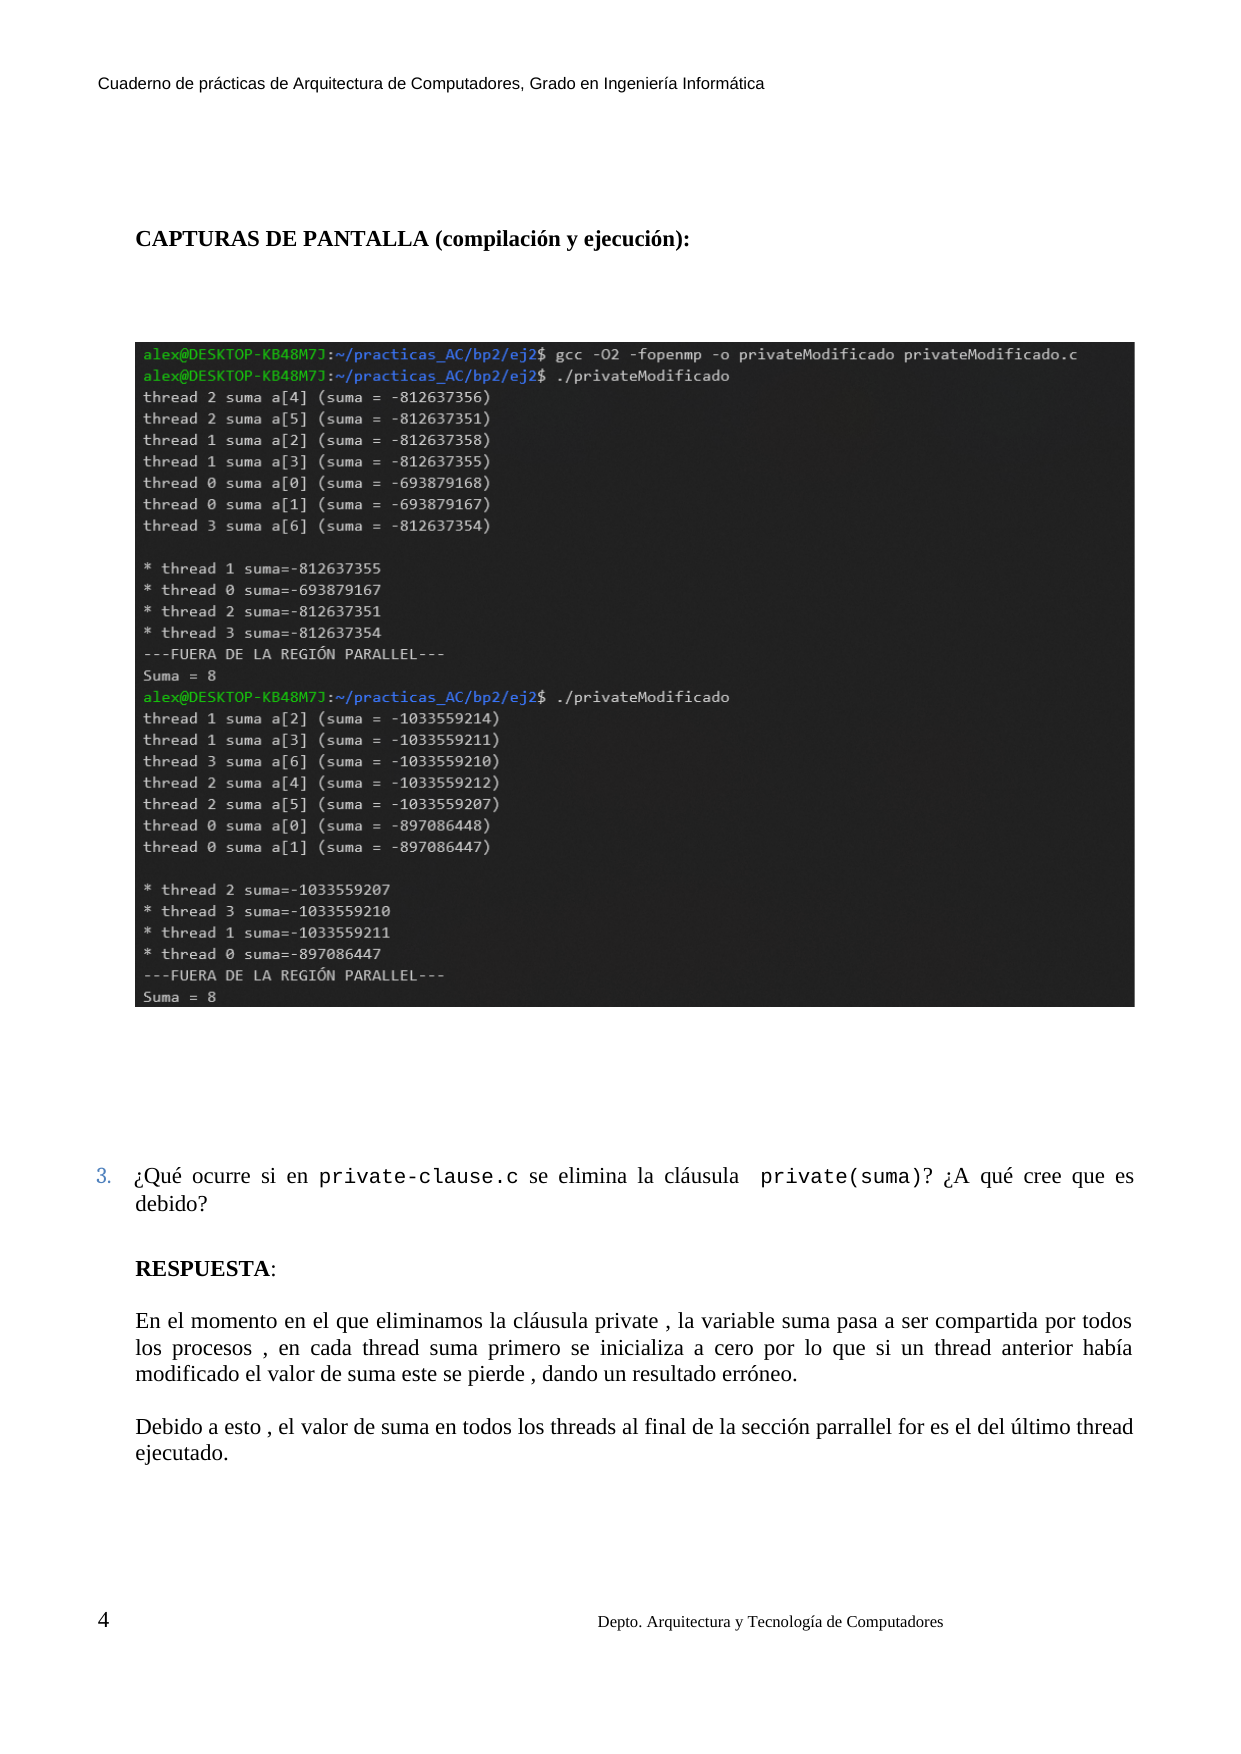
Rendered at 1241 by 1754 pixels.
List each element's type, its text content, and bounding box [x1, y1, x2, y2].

text CAPTURAS DE PANTALLA (compilación y ejecución): [135, 225, 1135, 252]
text RESPUESTA: [135, 1255, 1135, 1281]
picture [135, 342, 1135, 1007]
text En el momento en el que eliminamos la cláusula private , la variable suma pasa a ser compartida por todos los procesos , en cada thread suma primero se inicializa a cero por lo que si un thread anterior había modificado el valor de suma este se pierde , dando un resultado erróneo. [135, 1307, 1135, 1387]
list ¿Qué ocurre si en private-clause.c se elimina la cláusula private(suma)? ¿A qué cree que es debido? [96, 1162, 1135, 1216]
text Debido a esto , el valor de suma en todos los threads al final de la sección parrallel for es el del último thread ejecutado. [135, 1413, 1135, 1466]
